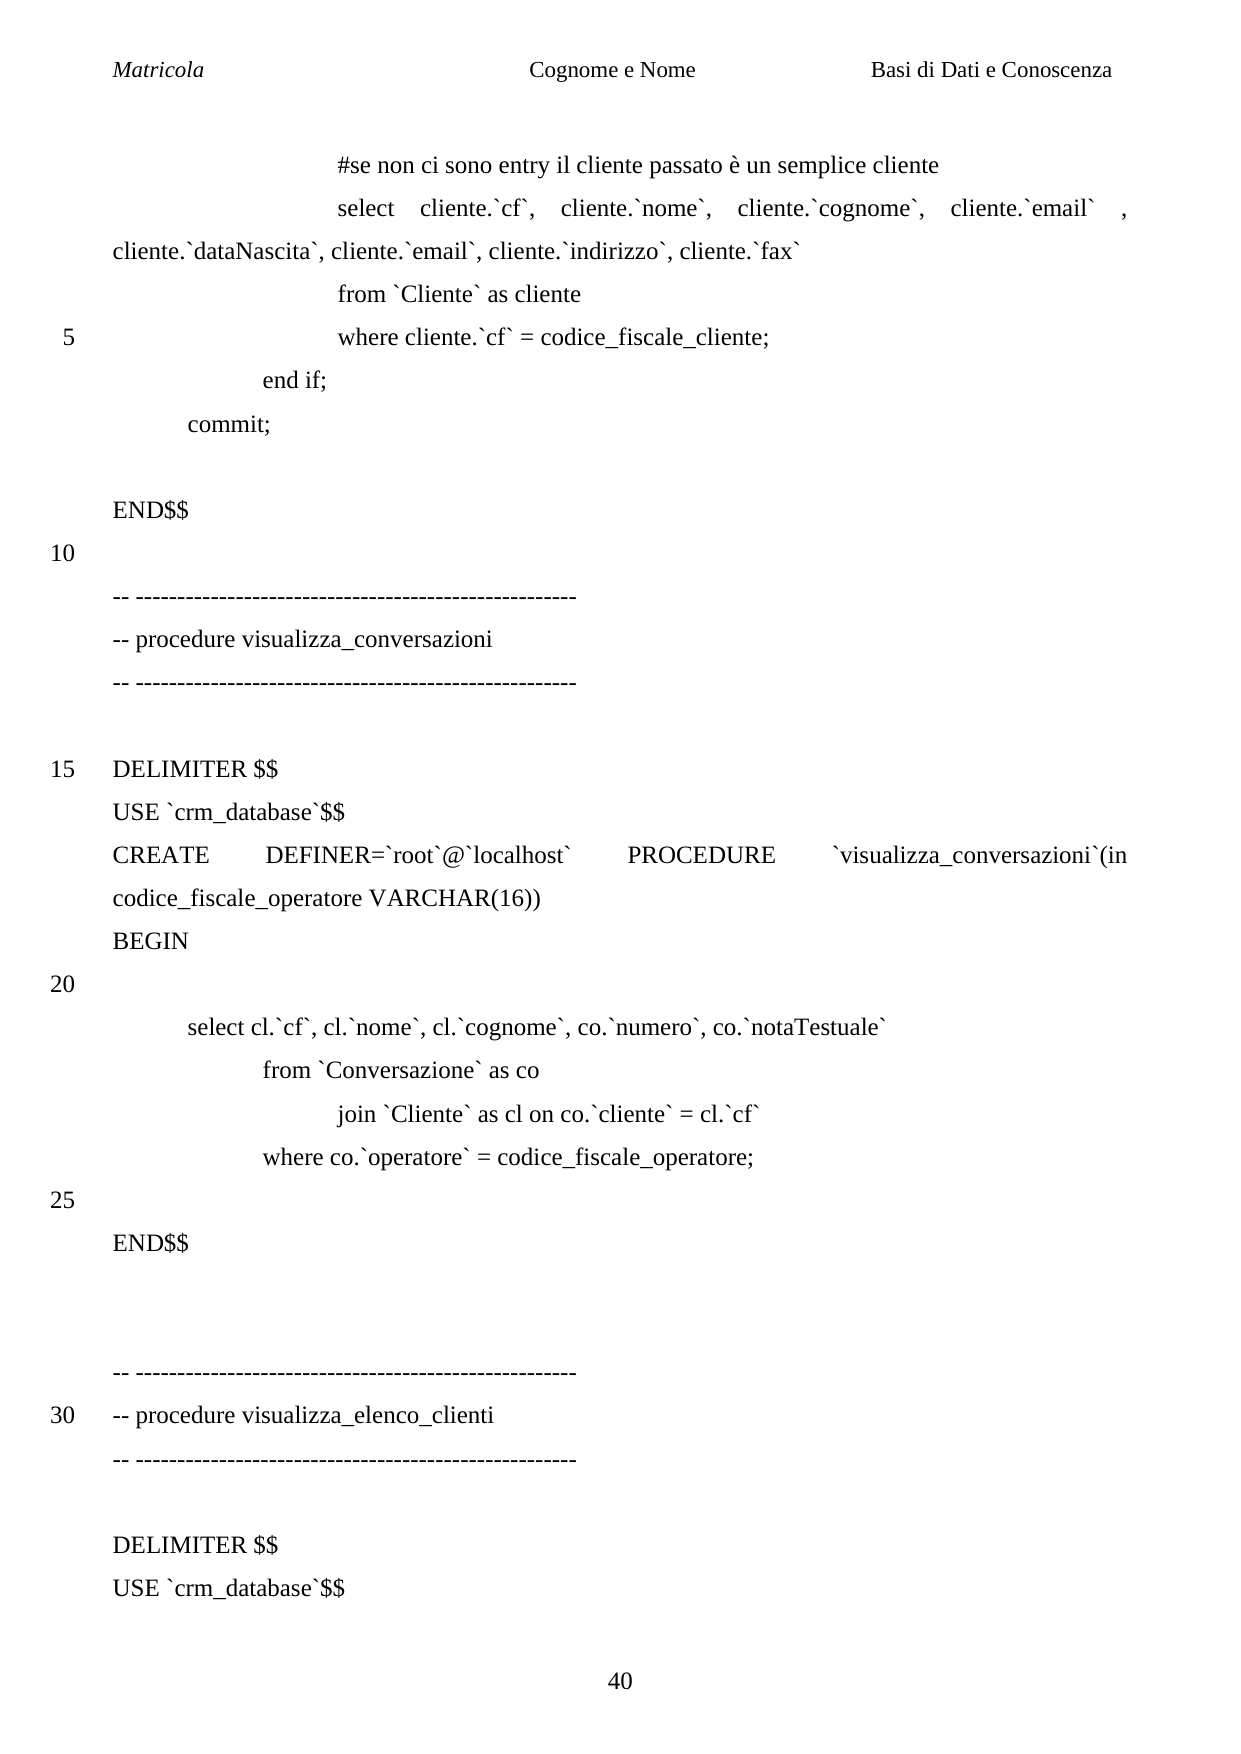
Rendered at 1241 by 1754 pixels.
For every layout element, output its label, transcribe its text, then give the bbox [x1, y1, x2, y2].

text where cliente.`cf` = codice_fiscale_cliente; [112, 322, 1128, 351]
text -- procedure visualizza_conversazioni [112, 624, 1128, 653]
text -- ----------------------------------------------------- [112, 1444, 1128, 1472]
text where co.`operatore` = codice_fiscale_operatore; [112, 1142, 1128, 1171]
text from `Cliente` as cliente [112, 279, 1128, 308]
text BEGIN [112, 926, 1128, 955]
text -- procedure visualizza_elenco_clienti [112, 1401, 1128, 1429]
text -- ----------------------------------------------------- [112, 1357, 1128, 1386]
text end if; [112, 366, 1128, 394]
text -- ----------------------------------------------------- [112, 581, 1128, 610]
text END$$ [112, 495, 1128, 524]
text USE `crm_database`$$ [112, 797, 1128, 826]
text -- ----------------------------------------------------- [112, 667, 1128, 696]
text USE `crm_database`$$ [112, 1573, 1128, 1602]
text DELIMITER $$ [112, 754, 1128, 782]
text #se non ci sono entry il cliente passato è un semplice cliente [112, 150, 1128, 179]
text from `Conversazione` as co [112, 1056, 1128, 1084]
text join `Cliente` as cl on co.`cliente` = cl.`cf` [112, 1099, 1128, 1127]
text select cliente.`cf`, cliente.`nome`, cliente.`cognome`, cliente.`email` , cliente.`dataNascita`, cliente.`email`, cliente.`indirizzo`, cliente.`fax` [112, 193, 1128, 265]
text DELIMITER $$ [112, 1530, 1128, 1559]
text select cl.`cf`, cl.`nome`, cl.`cognome`, co.`numero`, co.`notaTestuale` [112, 1012, 1128, 1041]
text END$$ [112, 1228, 1128, 1257]
text CREATE DEFINER=`root`@`localhost` PROCEDURE `visualizza_conversazioni`(in codice_fiscale_operatore VARCHAR(16)) [112, 840, 1128, 912]
text commit; [112, 409, 1128, 437]
